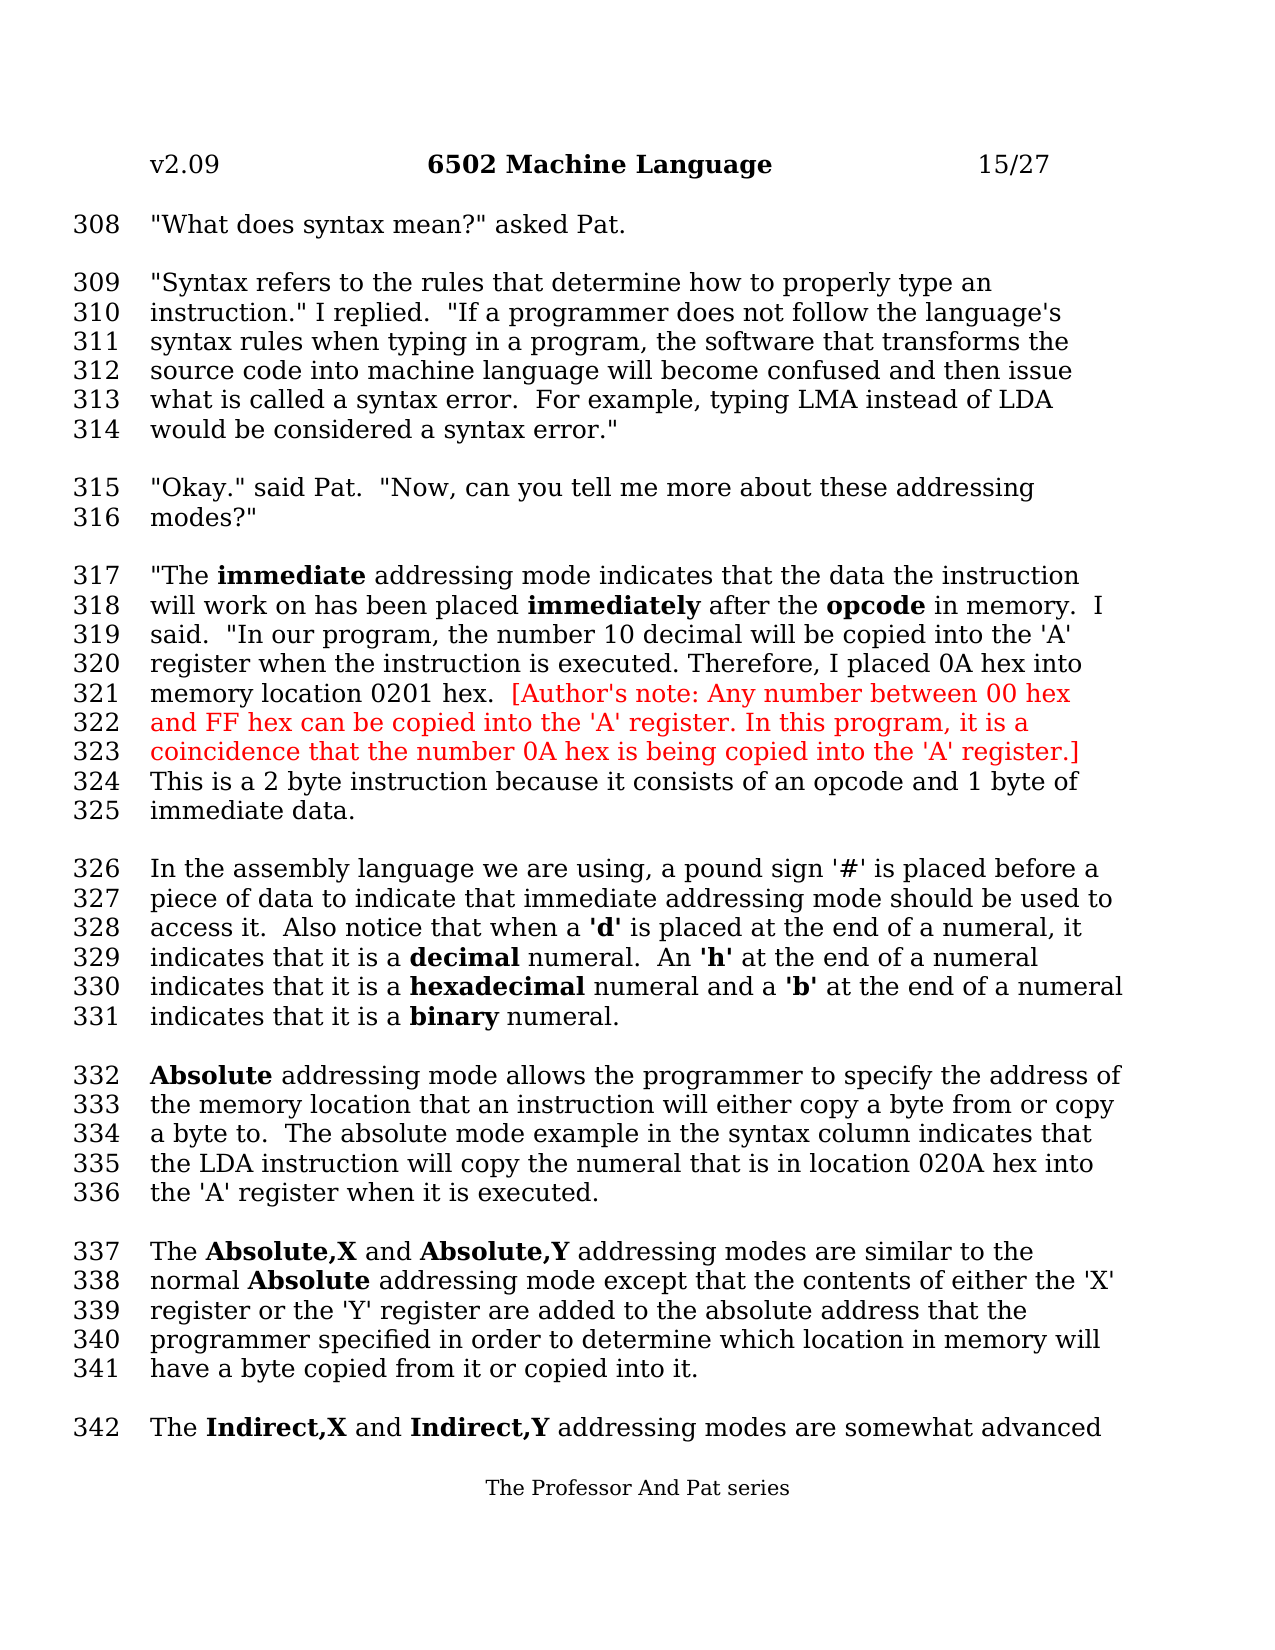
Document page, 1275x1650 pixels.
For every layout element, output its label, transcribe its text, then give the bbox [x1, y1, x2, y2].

text "What does syntax mean?" asked Pat. [150, 210, 1125, 239]
text The Absolute,X and Absolute,Y addressing modes are similar to the normal Absolute addressing mode except that the contents of either the 'X' register or the 'Y' register are added to the absolute address that the programmer specified in order to determine which location in memory will have a byte copied from it or copied into it. [150, 1237, 1125, 1384]
text In the assembly language we are using, a pound sign '#' is placed before a piece of data to indicate that immediate addressing mode should be used to access it. Also notice that when a 'd' is placed at the end of a numeral, it indicates that it is a decimal numeral. An 'h' at the end of a numeral indicates that it is a hexadecimal numeral and a 'b' at the end of a numeral indicates that it is a binary numeral. [150, 854, 1125, 1031]
text "The immediate addressing mode indicates that the data the instruction will work on has been placed immediately after the opcode in memory. I said. "In our program, the number 10 decimal will be copied into the 'A' register when the instruction is executed. Therefore, I placed 0A hex into memory location 0201 hex. [Author's note: Any number between 00 hex and FF hex can be copied into the 'A' register. In this program, it is a coincidence that the number 0A hex is being copied into the 'A' register.] This is a 2 byte instruction because it consists of an opcode and 1 byte of immediate data. [150, 561, 1125, 825]
text "Syntax refers to the rules that determine how to properly type an instruction." I replied. "If a programmer does not follow the language's syntax rules when typing in a program, the software that transforms the source code into machine language will become confused and then issue what is called a syntax error. For example, typing LMA instead of LDA would be considered a syntax error." [150, 268, 1125, 444]
text "Okay." said Pat. "Now, can you tell me more about these addressing modes?" [150, 473, 1125, 532]
text Absolute addressing mode allows the programmer to specify the address of the memory location that an instruction will either copy a byte from or copy a byte to. The absolute mode example in the syntax column indicates that the LDA instruction will copy the numeral that is in location 020A hex into the 'A' register when it is executed. [150, 1061, 1125, 1207]
text The Indirect,X and Indirect,Y addressing modes are somewhat advanced [150, 1413, 1125, 1442]
